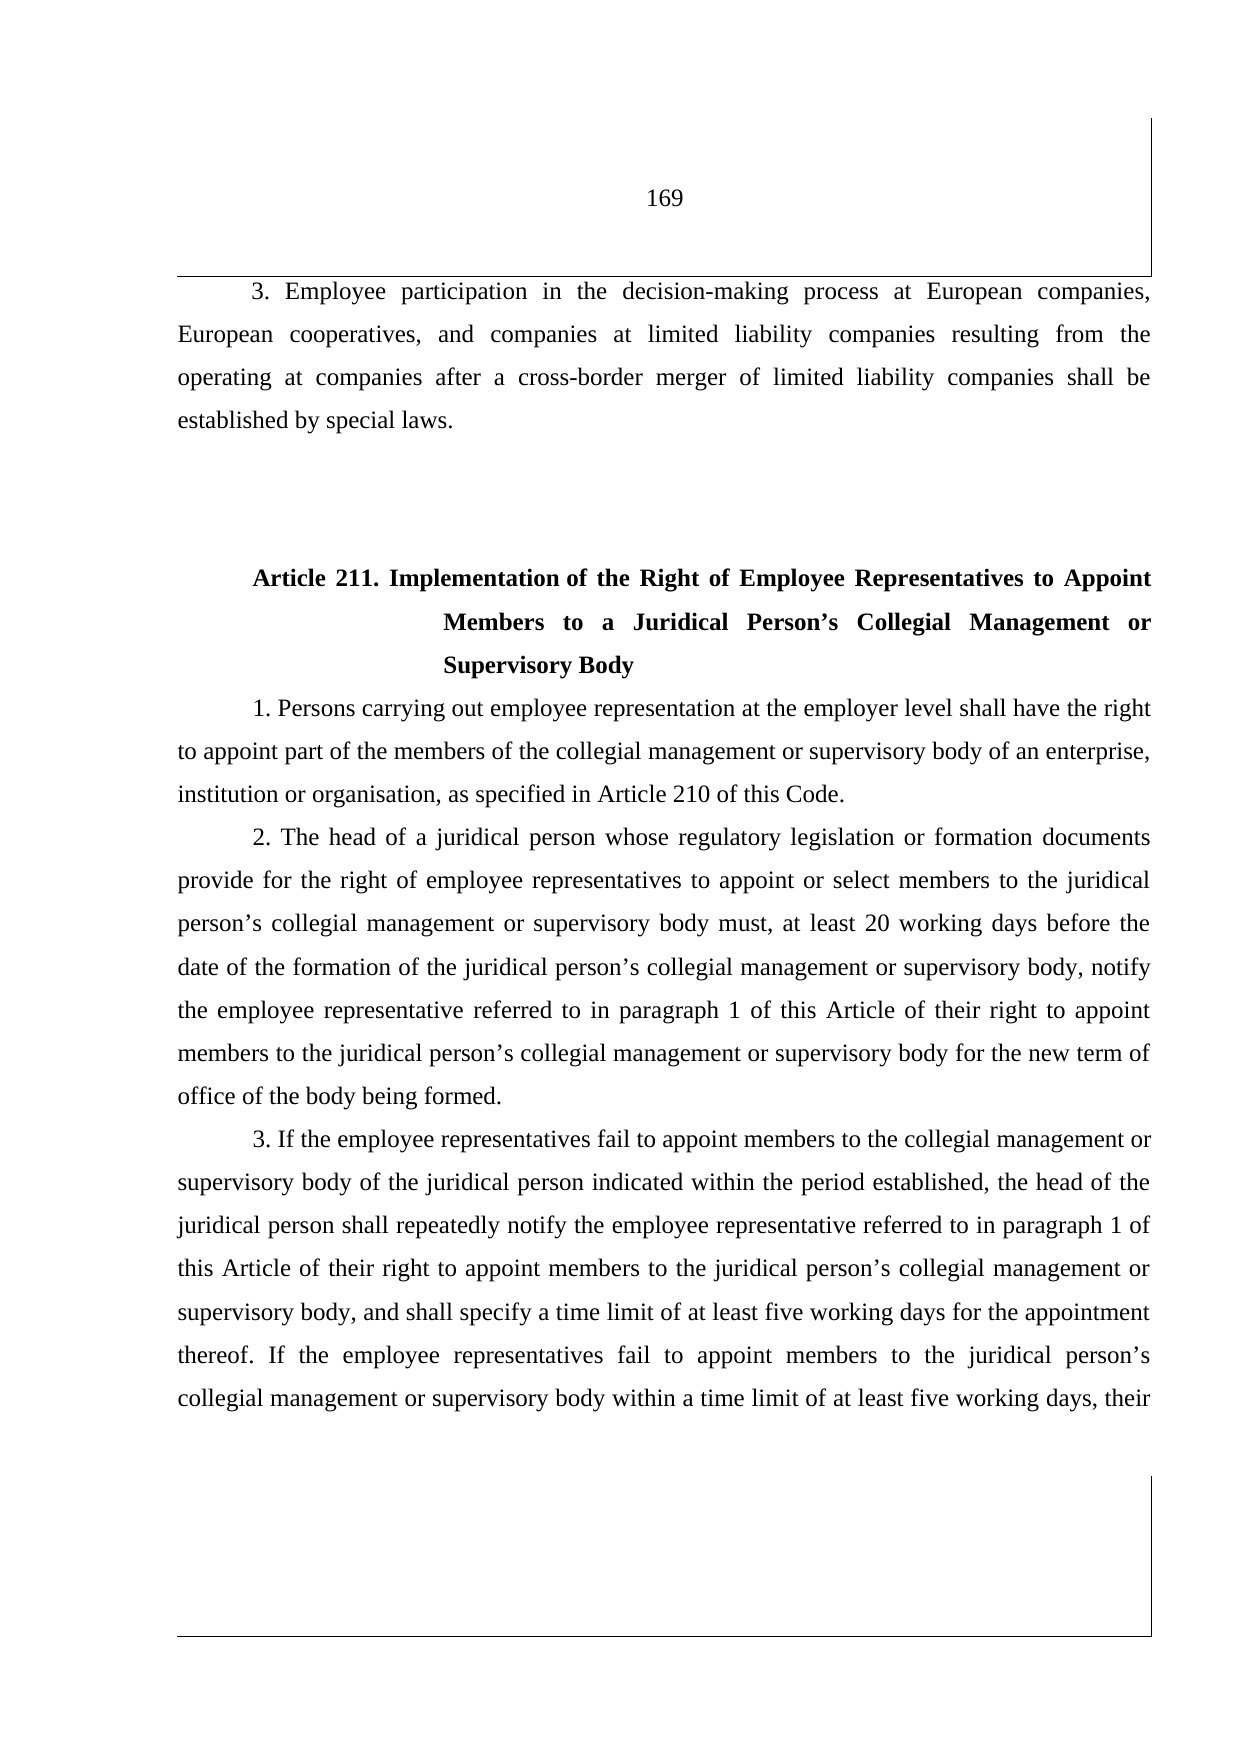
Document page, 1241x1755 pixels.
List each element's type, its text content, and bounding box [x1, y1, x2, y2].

text Article 211. Implementation of the Right of Employee Representatives to Appoint Members to a Juridical Person’s Collegial Management or Supervisory Body [252, 563, 1152, 678]
text 3. Employee participation in the decision-making process at European companies, European cooperatives, and companies at limited liability companies resulting from the operating at companies after a cross-border merger of limited liability companies shall be established by special laws. [177, 276, 1152, 434]
text 3. If the employee representatives fail to appoint members to the collegial management or supervisory body of the juridical person indicated within the period established, the head of the juridical person shall repeatedly notify the employee representative referred to in paragraph 1 of this Article of their right to appoint members to the juridical person’s collegial management or supervisory body, and shall specify a time limit of at least five working days for the appointment thereof. If the employee representatives fail to appoint members to the juridical person’s collegial management or supervisory body within a time limit of at least five working days, their [177, 1124, 1152, 1412]
text 1. Persons carrying out employee representation at the employer level shall have the right to appoint part of the members of the collegial management or supervisory body of an enterprise, institution or organisation, as specified in Article 210 of this Code. [177, 693, 1152, 808]
text 2. The head of a juridical person whose regulatory legislation or formation documents provide for the right of employee representatives to appoint or select members to the juridical person’s collegial management or supervisory body must, at least 20 working days before the date of the formation of the juridical person’s collegial management or supervisory body, notify the employee representative referred to in paragraph 1 of this Article of their right to appoint members to the juridical person’s collegial management or supervisory body for the new term of office of the body being formed. [177, 822, 1152, 1110]
